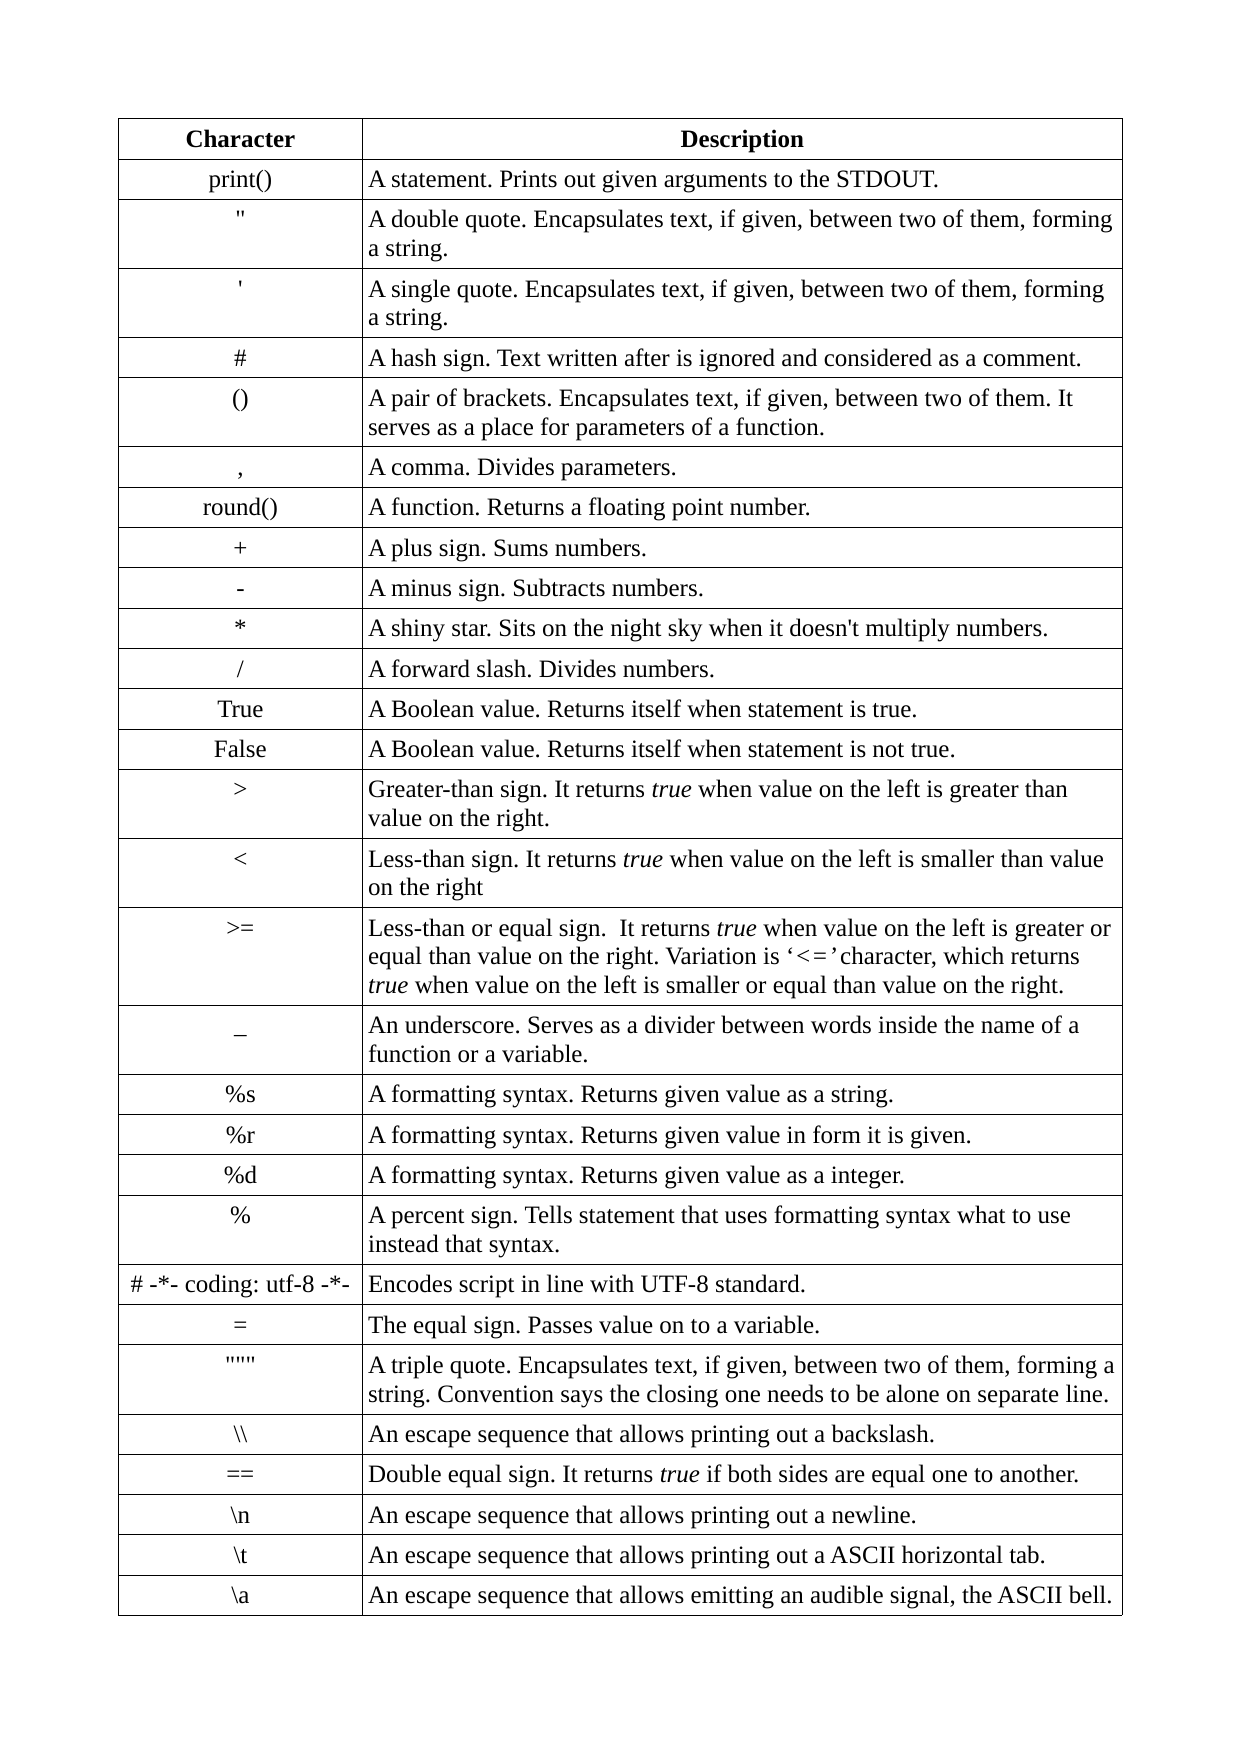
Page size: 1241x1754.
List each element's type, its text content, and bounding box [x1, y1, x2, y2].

table_cell """ [119, 1345, 362, 1413]
table_cell A pair of brackets. Encapsulates text, if given, between two of them. It serves as a place for parameters of a function. [363, 378, 1122, 446]
table_cell True [119, 689, 362, 728]
table_cell A triple quote. Encapsulates text, if given, between two of them, forming a string. Convention says the closing one needs to be alone on separate line. [363, 1345, 1122, 1413]
table_cell False [119, 730, 362, 769]
table_cell A single quote. Encapsulates text, if given, between two of them, forming a string. [363, 269, 1122, 337]
table_cell %s [119, 1075, 362, 1114]
table_cell A formatting syntax. Returns given value as a string. [363, 1075, 1122, 1114]
table_cell The equal sign. Passes value on to a variable. [363, 1305, 1122, 1344]
table_cell A formatting syntax. Returns given value in form it is given. [363, 1115, 1122, 1154]
table_cell \t [119, 1535, 362, 1575]
table_cell A Boolean value. Returns itself when statement is not true. [363, 730, 1122, 769]
table_cell + [119, 528, 362, 567]
table_cell % [119, 1196, 362, 1264]
table_cell A function. Returns a floating point number. [363, 488, 1122, 527]
table_cell # [119, 338, 362, 377]
table_cell An underscore. Serves as a divider between words inside the name of a function or a variable. [363, 1006, 1122, 1074]
table_cell An escape sequence that allows printing out a newline. [363, 1495, 1122, 1534]
table_cell A Boolean value. Returns itself when statement is true. [363, 689, 1122, 728]
table_cell < [119, 839, 362, 907]
table_header Description [363, 119, 1122, 158]
table_cell * [119, 609, 362, 648]
table_cell Less-than sign. It returns true when value on the left is smaller than value on the right [363, 839, 1122, 907]
table_cell A forward slash. Divides numbers. [363, 649, 1122, 688]
table_cell > [119, 770, 362, 838]
table_cell A percent sign. Tells statement that uses formatting syntax what to use instead that syntax. [363, 1196, 1122, 1264]
table_cell Encodes script in line with UTF-8 standard. [363, 1265, 1122, 1304]
table_cell ' [119, 269, 362, 337]
table_cell An escape sequence that allows printing out a backslash. [363, 1415, 1122, 1454]
table_cell An escape sequence that allows printing out a ASCII horizontal tab. [363, 1535, 1122, 1575]
table_cell print() [119, 160, 362, 199]
table_cell _ [119, 1006, 362, 1074]
table_cell = [119, 1305, 362, 1344]
table_cell - [119, 568, 362, 607]
table_cell \n [119, 1495, 362, 1534]
table_cell Less-than or equal sign. It returns true when value on the left is greater or equal than value on the right. Variation is ‘<=’ character, which returns true when value on the left is smaller or equal than value on the right. [363, 908, 1122, 1005]
table_cell A double quote. Encapsulates text, if given, between two of them, forming a string. [363, 200, 1122, 268]
table_cell A minus sign. Subtracts numbers. [363, 568, 1122, 607]
table_cell round() [119, 488, 362, 527]
table_cell An escape sequence that allows emitting an audible signal, the ASCII bell. [363, 1576, 1122, 1615]
table_cell A formatting syntax. Returns given value as a integer. [363, 1155, 1122, 1195]
table_cell " [119, 200, 362, 268]
table_cell Greater-than sign. It returns true when value on the left is greater than value on the right. [363, 770, 1122, 838]
table_cell A comma. Divides parameters. [363, 447, 1122, 487]
table_cell A shiny star. Sits on the night sky when it doesn't multiply numbers. [363, 609, 1122, 648]
table_cell / [119, 649, 362, 688]
table_cell () [119, 378, 362, 446]
table_cell \\ [119, 1415, 362, 1454]
table_cell >= [119, 908, 362, 1005]
table_cell , [119, 447, 362, 487]
table_cell # -*- coding: utf-8 -*- [119, 1265, 362, 1304]
table_header Character [119, 119, 362, 158]
table_cell A statement. Prints out given arguments to the STDOUT. [363, 160, 1122, 199]
table_cell %r [119, 1115, 362, 1154]
table_cell \a [119, 1576, 362, 1615]
table_cell %d [119, 1155, 362, 1195]
table_cell A plus sign. Sums numbers. [363, 528, 1122, 567]
table_cell Double equal sign. It returns true if both sides are equal one to another. [363, 1455, 1122, 1494]
table_cell A hash sign. Text written after is ignored and considered as a comment. [363, 338, 1122, 377]
table_cell == [119, 1455, 362, 1494]
